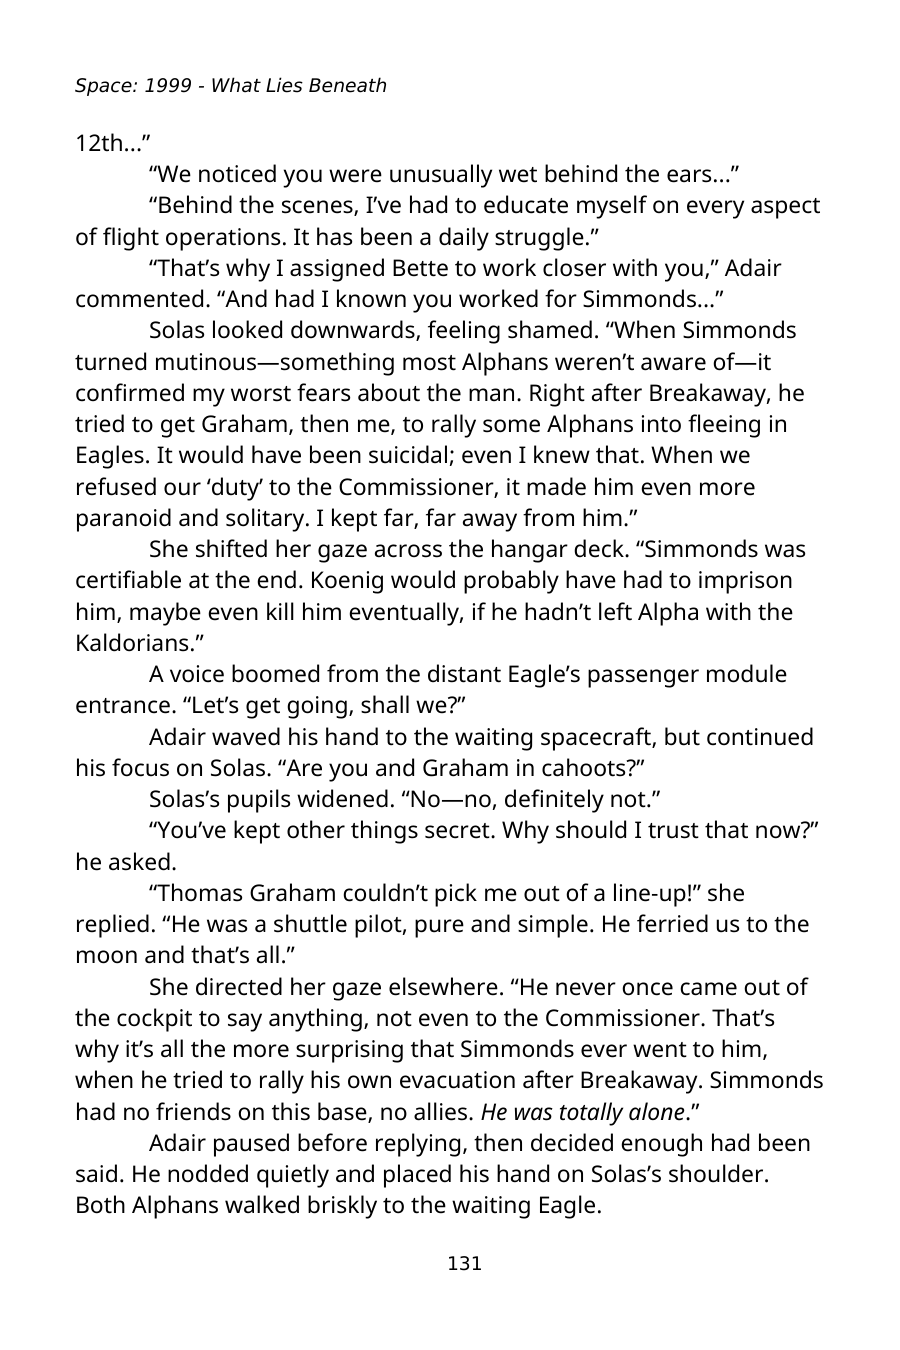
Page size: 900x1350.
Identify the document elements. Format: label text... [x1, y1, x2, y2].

text Adair waved his hand to the waiting spacecraft, but continued his focus on Solas. “Are you and Graham in cahoots?” [75, 721, 825, 783]
text She shifted her gaze across the hangar deck. “Simmonds was certifiable at the end. Koenig would probably have had to imprison him, maybe even kill him eventually, if he hadn’t left Alpha with the Kaldorians.” [75, 533, 825, 658]
text Solas looked downwards, feeling shamed. “When Simmonds turned mutinous—something most Alphans weren’t aware of—it confirmed my worst fears about the man. Right after Breakaway, he tried to get Graham, then me, to rally some Alphans into fleeing in Eagles. It would have been suicidal; even I knew that. When we refused our ‘duty’ to the Commissioner, it made him even more paranoid and solitary. I kept far, far away from him.” [75, 314, 825, 533]
text A voice boomed from the distant Eagle’s passenger module entrance. “Let’s get going, shall we?” [75, 658, 825, 721]
text “Behind the scenes, I’ve had to educate myself on every aspect of flight operations. It has been a daily struggle.” [75, 189, 825, 252]
text Solas’s pupils widened. “No—no, definitely not.” [75, 783, 825, 814]
text “We noticed you were unusually wet behind the ears...” [75, 158, 825, 189]
text Adair paused before replying, then decided enough had been said. He nodded quietly and placed his hand on Solas’s shoulder. Both Alphans walked briskly to the waiting Eagle. [75, 1127, 825, 1221]
text “You’ve kept other things secret. Why should I trust that now?” he asked. [75, 814, 825, 877]
text She directed her gaze elsewhere. “He never once came out of the cockpit to say anything, not even to the Commissioner. That’s why it’s all the more surprising that Simmonds ever went to him, when he tried to rally his own evacuation after Breakaway. Simmonds had no friends on this base, no allies. He was totally alone.” [75, 971, 825, 1127]
text “Thomas Graham couldn’t pick me out of a line-up!” she replied. “He was a shuttle pilot, pure and simple. He ferried us to the moon and that’s all.” [75, 877, 825, 971]
text “That’s why I assigned Bette to work closer with you,” Adair commented. “And had I known you worked for Simmonds...” [75, 252, 825, 314]
text 12th...” [75, 127, 825, 158]
